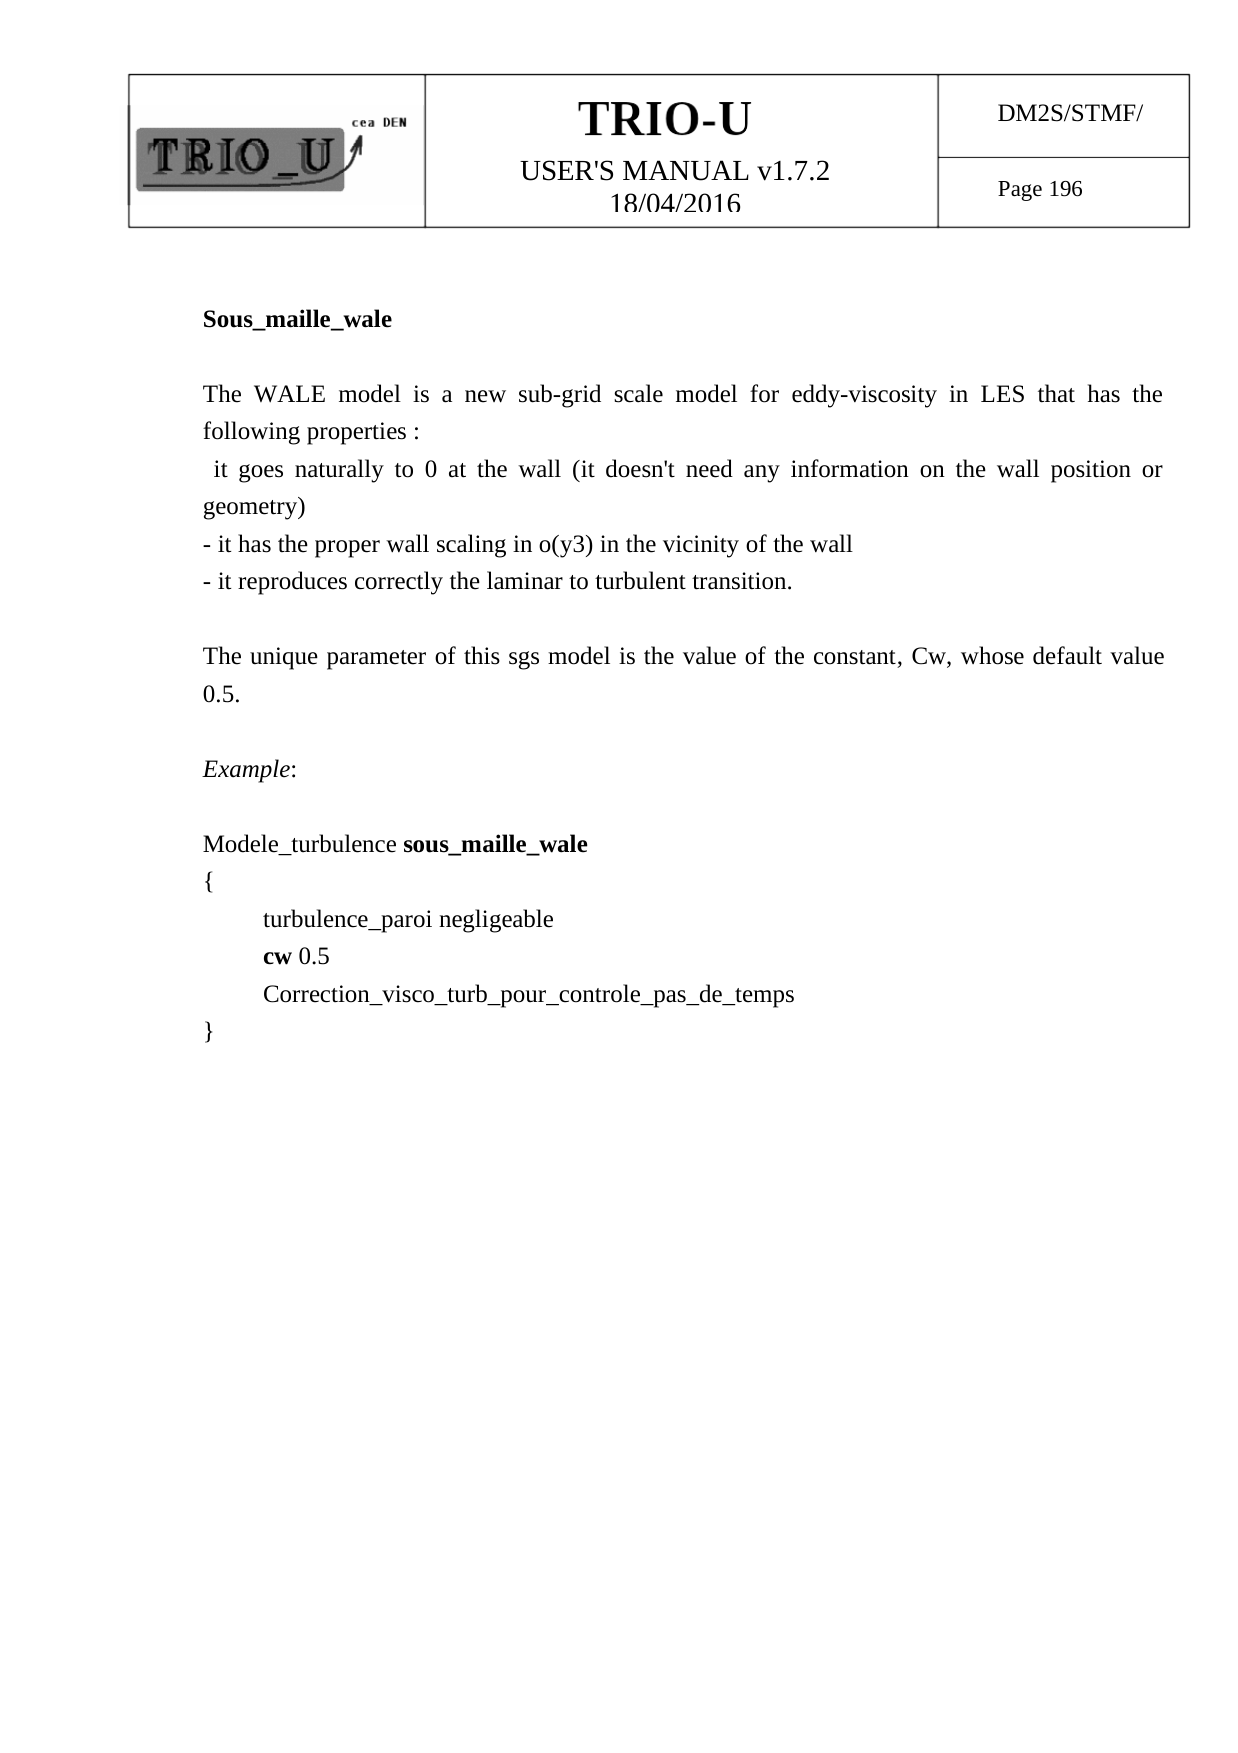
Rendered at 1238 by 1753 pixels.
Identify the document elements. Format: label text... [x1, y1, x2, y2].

text turbulence_paroi negligeable [203, 895, 1165, 933]
text The WALE model is a new sub-grid scale model for eddy-viscosity in LES that has the following properties : [203, 370, 1165, 445]
text it goes naturally to 0 at the wall (it doesn't need any information on the wall position or geometry) [203, 445, 1165, 520]
text The unique parameter of this sgs model is the value of the constant, Cw, whose default value 0.5. [203, 633, 1165, 708]
text cw 0.5 [203, 933, 1165, 970]
text - it reproduces correctly the laminar to turbulent transition. [203, 558, 1165, 595]
text Sous_maille_wale [203, 295, 1165, 333]
text Example: [203, 745, 1165, 783]
text Modele_turbulence sous_maille_wale [203, 820, 1165, 858]
text Correction_visco_turb_pour_controle_pas_de_temps [203, 970, 1165, 1008]
text - it has the proper wall scaling in o(y3) in the vicinity of the wall [203, 520, 1165, 558]
text } [203, 1008, 1165, 1045]
text { [203, 858, 1165, 895]
